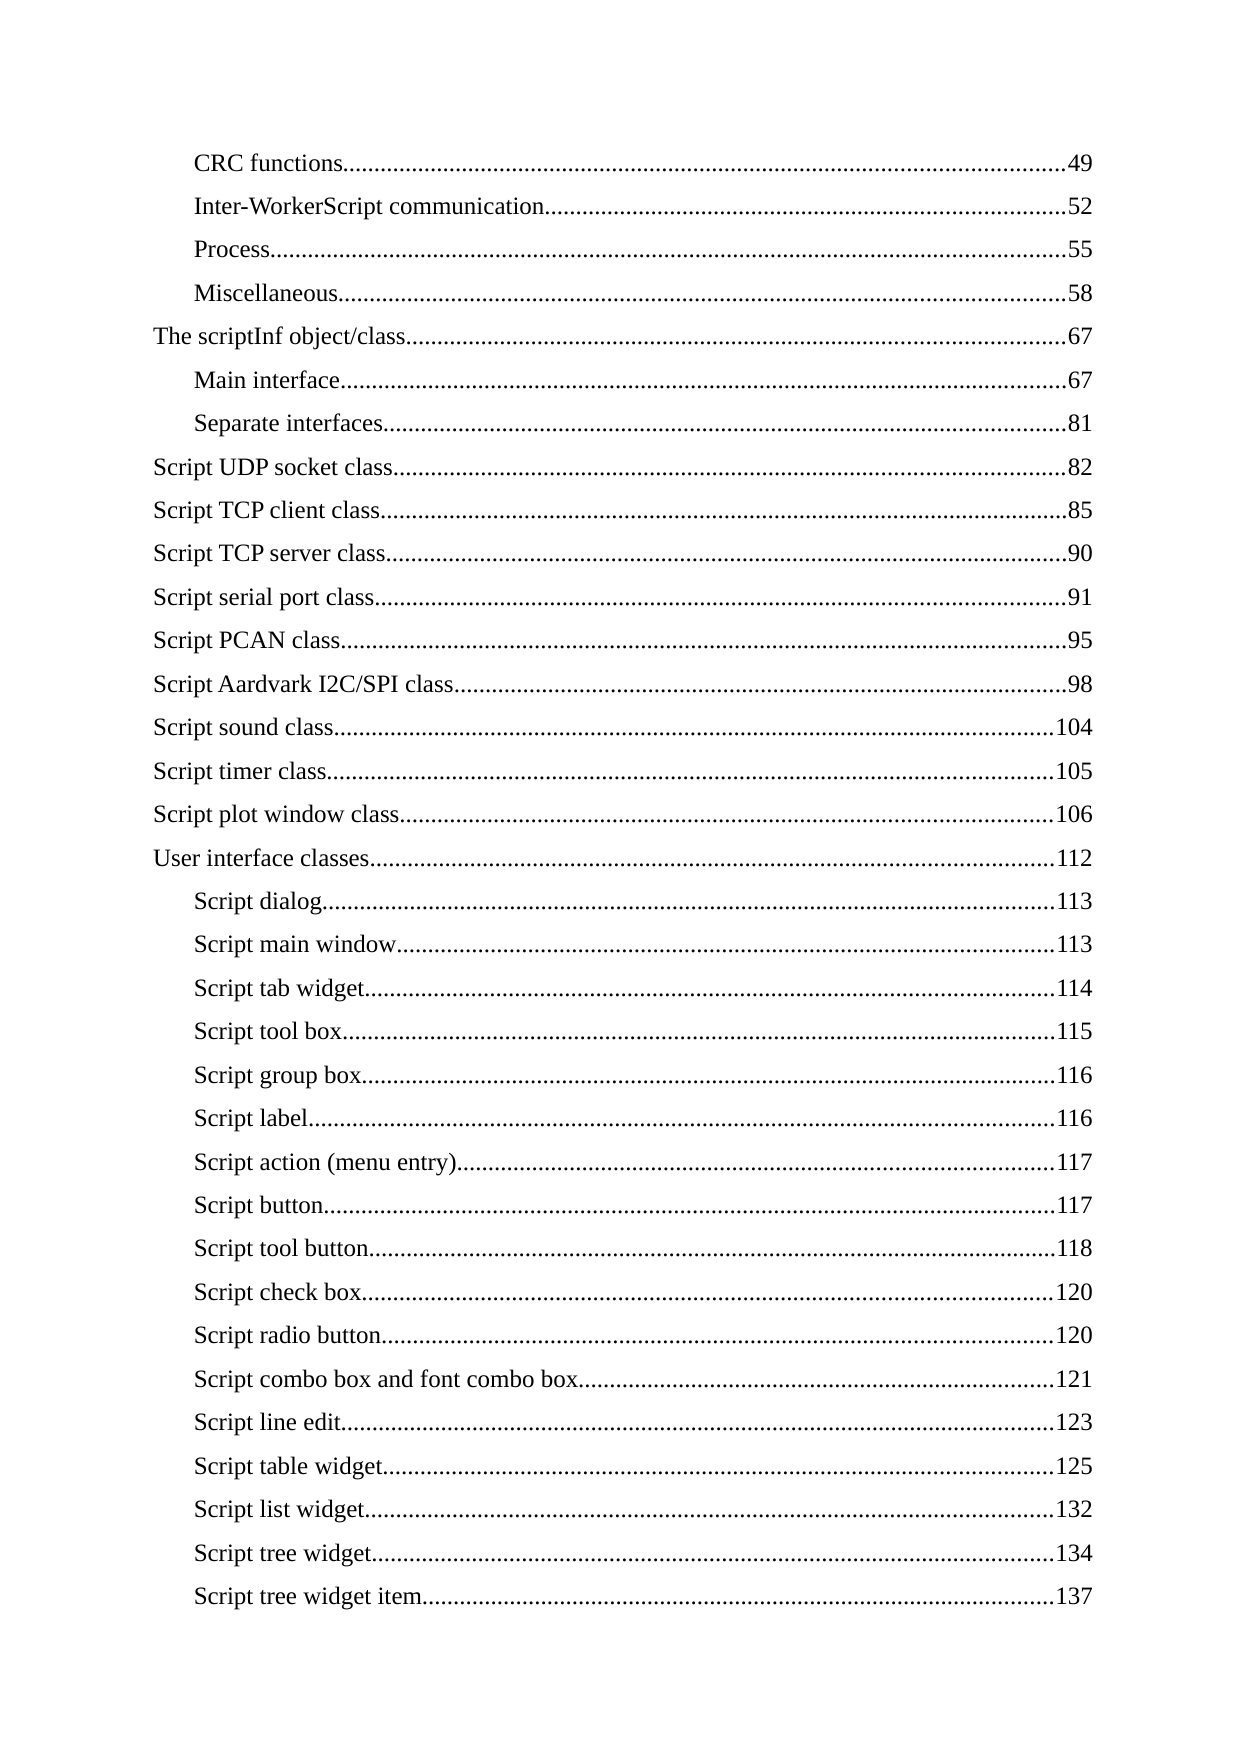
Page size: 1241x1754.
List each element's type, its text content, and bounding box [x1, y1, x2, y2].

text Script TCP client class 85 [153, 495, 1093, 524]
text User interface classes 112 [153, 843, 1093, 871]
text Script tool box 115 [193, 1016, 1093, 1045]
text Process 55 [193, 234, 1093, 263]
text Script combo box and font combo box 121 [193, 1364, 1093, 1393]
text Script main window 113 [193, 929, 1093, 958]
text Script dialog 113 [193, 886, 1093, 915]
text Script plot window class 106 [153, 799, 1093, 828]
text CRC functions 49 [193, 148, 1093, 176]
text Script tree widget 134 [193, 1538, 1093, 1566]
text Script timer class 105 [153, 756, 1093, 784]
text Script label 116 [193, 1103, 1093, 1132]
text Script table widget 125 [193, 1451, 1093, 1479]
text Script PCAN class 95 [153, 625, 1093, 654]
text Script tree widget item 137 [193, 1581, 1093, 1610]
text Script UDP socket class 82 [153, 452, 1093, 480]
text Script tab widget 114 [193, 973, 1093, 1002]
text Script list widget 132 [193, 1494, 1093, 1523]
text Miscellaneous 58 [193, 278, 1093, 307]
text Script button 117 [193, 1190, 1093, 1219]
text Script radio button 120 [193, 1320, 1093, 1349]
text The scriptInf object/class 67 [153, 321, 1093, 350]
text Script sound class 104 [153, 712, 1093, 741]
text Script action (menu entry) 117 [193, 1147, 1093, 1175]
text Script Aardvark I2C/SPI class 98 [153, 669, 1093, 698]
text Script serial port class 91 [153, 582, 1093, 611]
text Script line edit 123 [193, 1407, 1093, 1436]
text Script group box 116 [193, 1060, 1093, 1088]
text Main interface 67 [193, 365, 1093, 393]
text Script TCP server class 90 [153, 538, 1093, 567]
text Script tool button 118 [193, 1233, 1093, 1262]
text Separate interfaces 81 [193, 408, 1093, 437]
text Script check box 120 [193, 1277, 1093, 1306]
text Inter-WorkerScript communication 52 [193, 191, 1093, 220]
